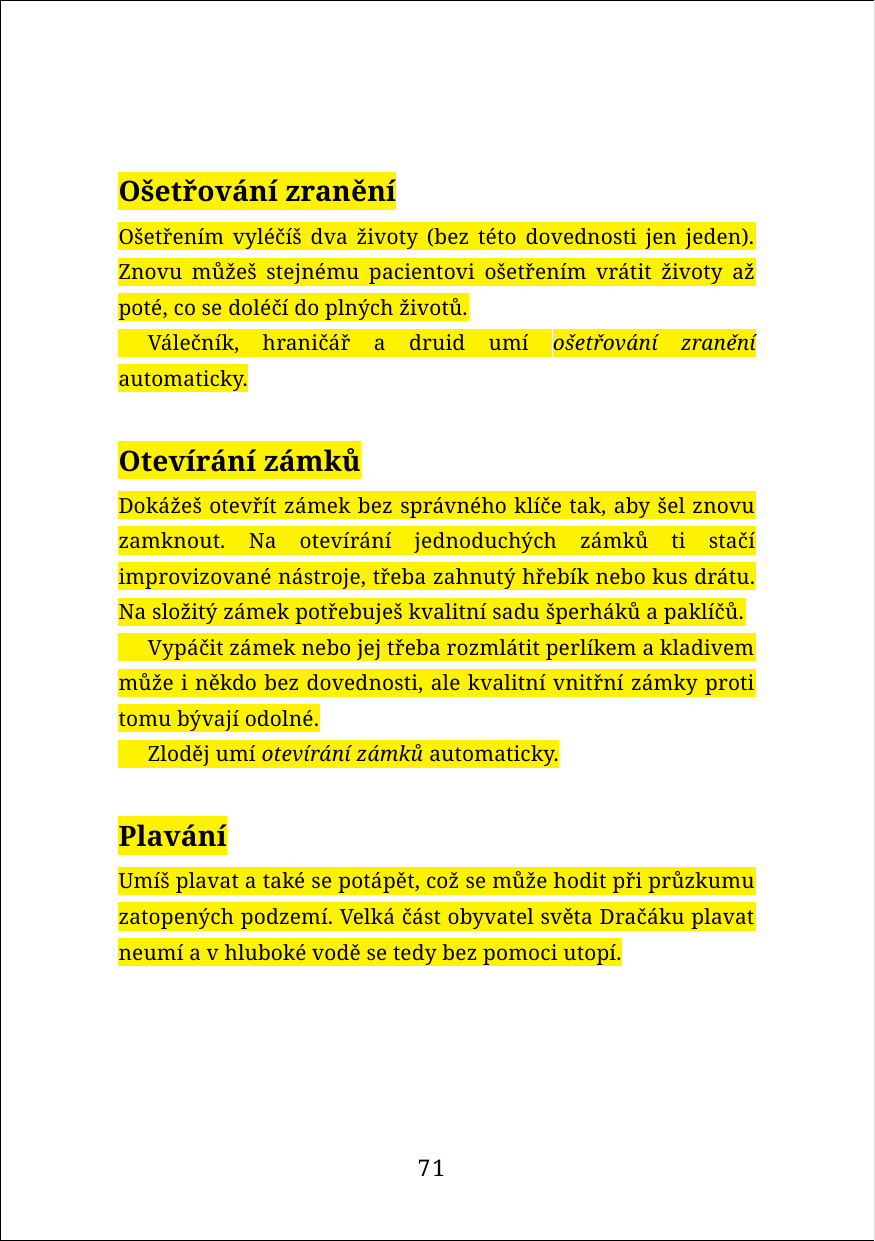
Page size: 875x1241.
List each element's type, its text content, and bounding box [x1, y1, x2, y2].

subtitle Plavání [118, 816, 756, 855]
text Ošetřením vyléčíš dva životy (bez této dovednosti jen jeden). Znovu můžeš stejnému pacientovi ošetřením vrátit životy až poté, co se doléčí do plných životů. Válečník, hraničář a druid umí ošetřování zranění automaticky. [118, 222, 756, 392]
text Dokážeš otevřít zámek bez správného klíče tak, aby šel znovu zamknout. Na otevírání jednoduchých zámků ti stačí improvizované nástroje, třeba zahnutý hřebík nebo kus drátu. Na složitý zámek potřebuješ kvalitní sadu šperháků a paklíčů. Vypáčit zámek nebo jej třeba rozmlátit perlíkem a kladivem může i někdo bez dovednosti, ale kvalitní vnitřní zámky proti tomu bývají odolné. Zloděj umí otevírání zámků automaticky. [118, 491, 756, 768]
text Umíš plavat a také se potápět, což se může hodit při průzkumu zatopených podzemí. Velká část obyvatel světa Dračáku plavat neumí a v hluboké vodě se tedy bez pomoci utopí. [118, 867, 756, 966]
subtitle Ošetřování zranění [118, 172, 756, 210]
subtitle Otevírání zámků [118, 441, 756, 479]
